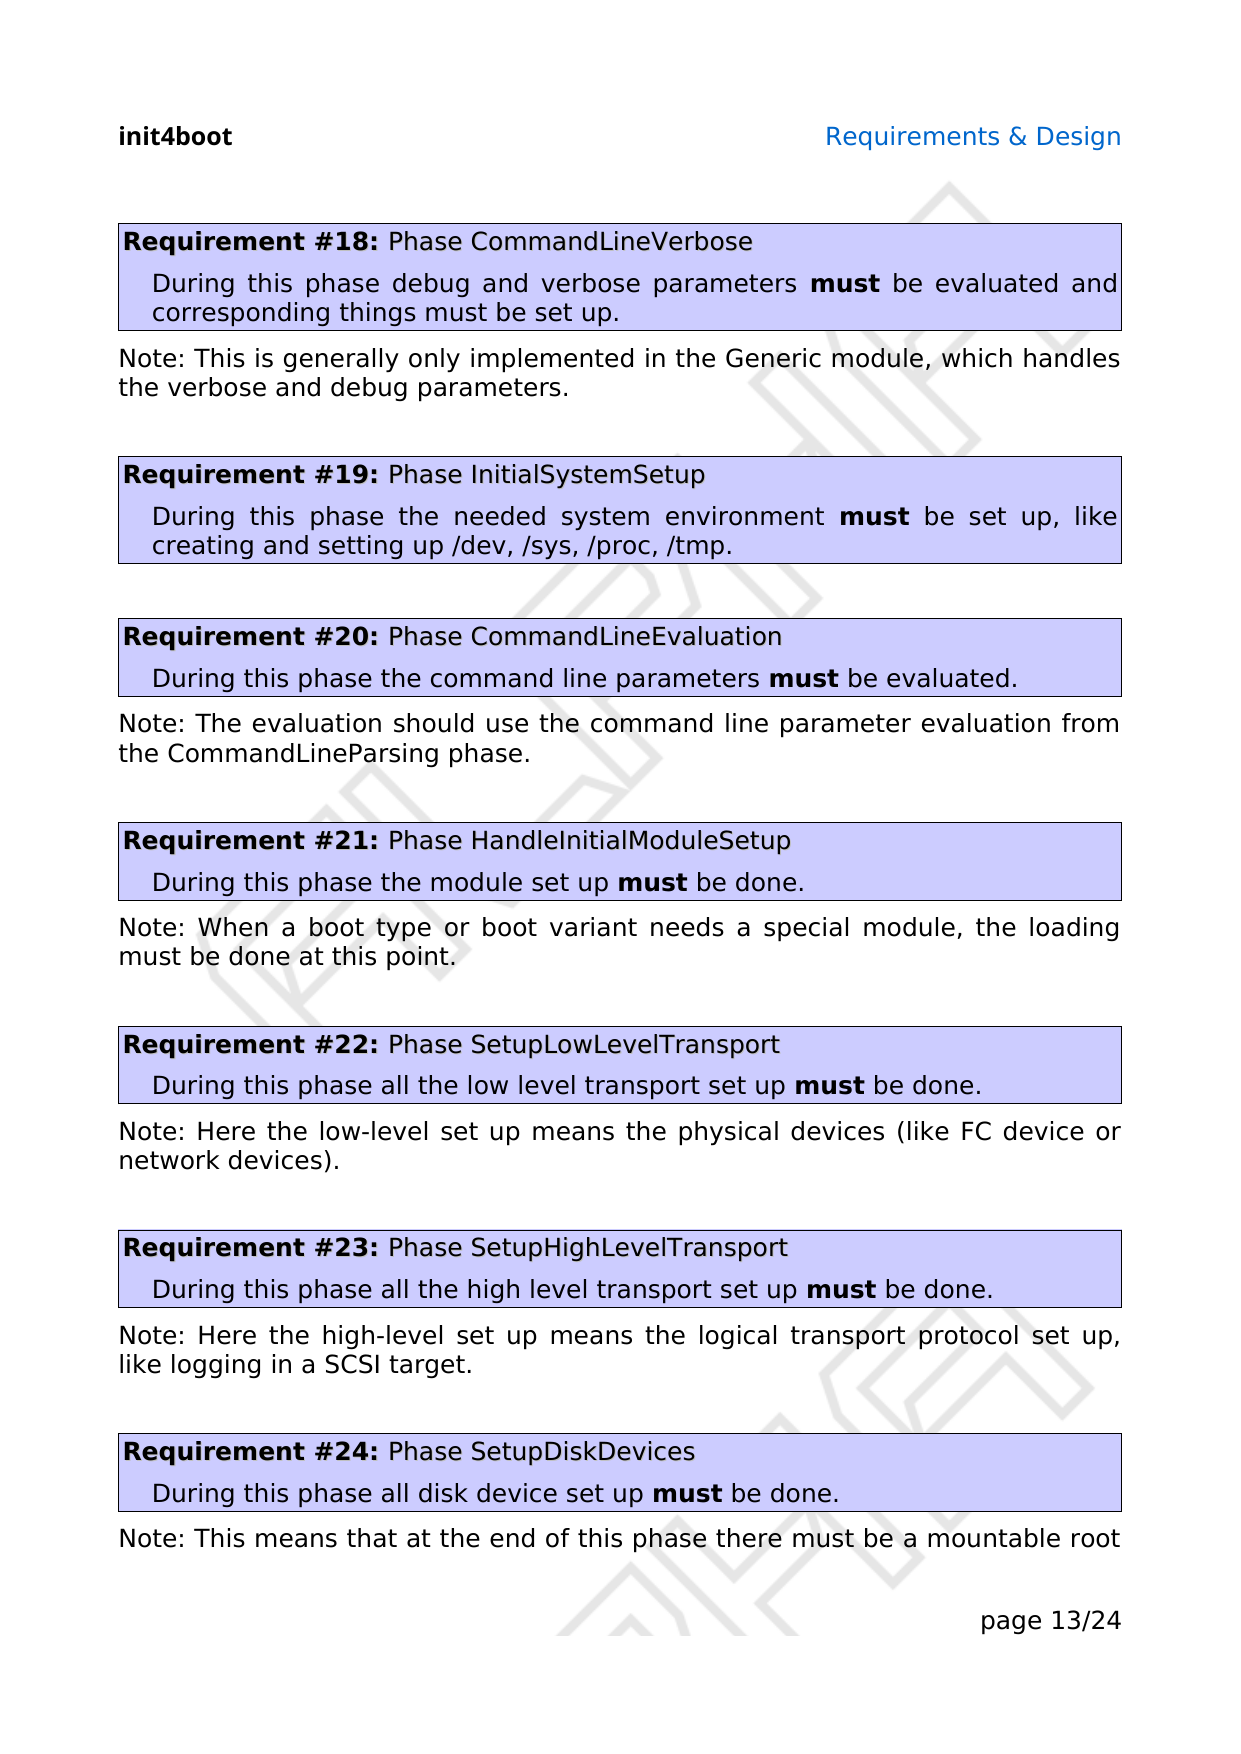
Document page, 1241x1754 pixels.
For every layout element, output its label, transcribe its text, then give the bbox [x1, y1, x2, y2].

text Note: This means that at the end of this phase there must be a mountable root [118, 1524, 1122, 1554]
picture [118, 972, 1122, 1026]
picture [118, 1554, 1122, 1636]
picture [119, 489, 1121, 498]
picture [119, 1263, 1121, 1271]
text Note: Here the low-level set up means the physical devices (like FC device or network devices). [118, 1117, 1122, 1175]
picture [118, 901, 1122, 913]
list During this phase all the low level transport set up must be done. [119, 1067, 1121, 1103]
picture [118, 697, 1122, 709]
list Phase SetupHighLevelTransport [119, 1231, 1121, 1263]
list During this phase the command line parameters must be evaluated. [119, 660, 1121, 696]
list During this phase all disk device set up must be done. [119, 1475, 1121, 1511]
list During this phase all the high level transport set up must be done. [119, 1271, 1121, 1307]
picture [118, 117, 1122, 223]
picture [118, 331, 1122, 344]
picture [118, 1175, 1122, 1229]
list Phase HandleInitialModuleSetup [119, 823, 1121, 855]
picture [118, 768, 1122, 822]
list Phase InitialSystemSetup [119, 457, 1121, 489]
list Phase CommandLineEvaluation [119, 619, 1121, 651]
text Note: When a boot type or boot variant needs a special module, the loading must be done at this point. [118, 913, 1122, 972]
text Note: This is generally only implemented in the Generic module, which handles the verbose and debug parameters. [118, 344, 1122, 402]
picture [119, 1059, 1121, 1067]
list During this phase debug and verbose parameters must be evaluated and corresponding things must be set up. [119, 265, 1121, 330]
picture [119, 1466, 1121, 1475]
list During this phase the module set up must be done. [119, 864, 1121, 900]
text Note: Here the high-level set up means the logical transport protocol set up, like logging in a SCSI target. [118, 1321, 1122, 1379]
picture [118, 1512, 1122, 1524]
picture [118, 402, 1122, 456]
picture [119, 256, 1121, 265]
list Phase SetupDiskDevices [119, 1434, 1121, 1466]
list Phase SetupLowLevelTransport [119, 1027, 1121, 1059]
picture [118, 564, 1122, 618]
picture [118, 1104, 1122, 1117]
picture [118, 1308, 1122, 1321]
text Note: The evaluation should use the command line parameter evaluation from the CommandLineParsing phase. [118, 709, 1122, 768]
picture [119, 651, 1121, 660]
picture [119, 855, 1121, 864]
list During this phase the needed system environment must be set up, like creating and setting up /dev, /sys, /proc, /tmp. [119, 498, 1121, 563]
list Phase CommandLineVerbose [119, 224, 1121, 256]
picture [118, 1379, 1122, 1433]
